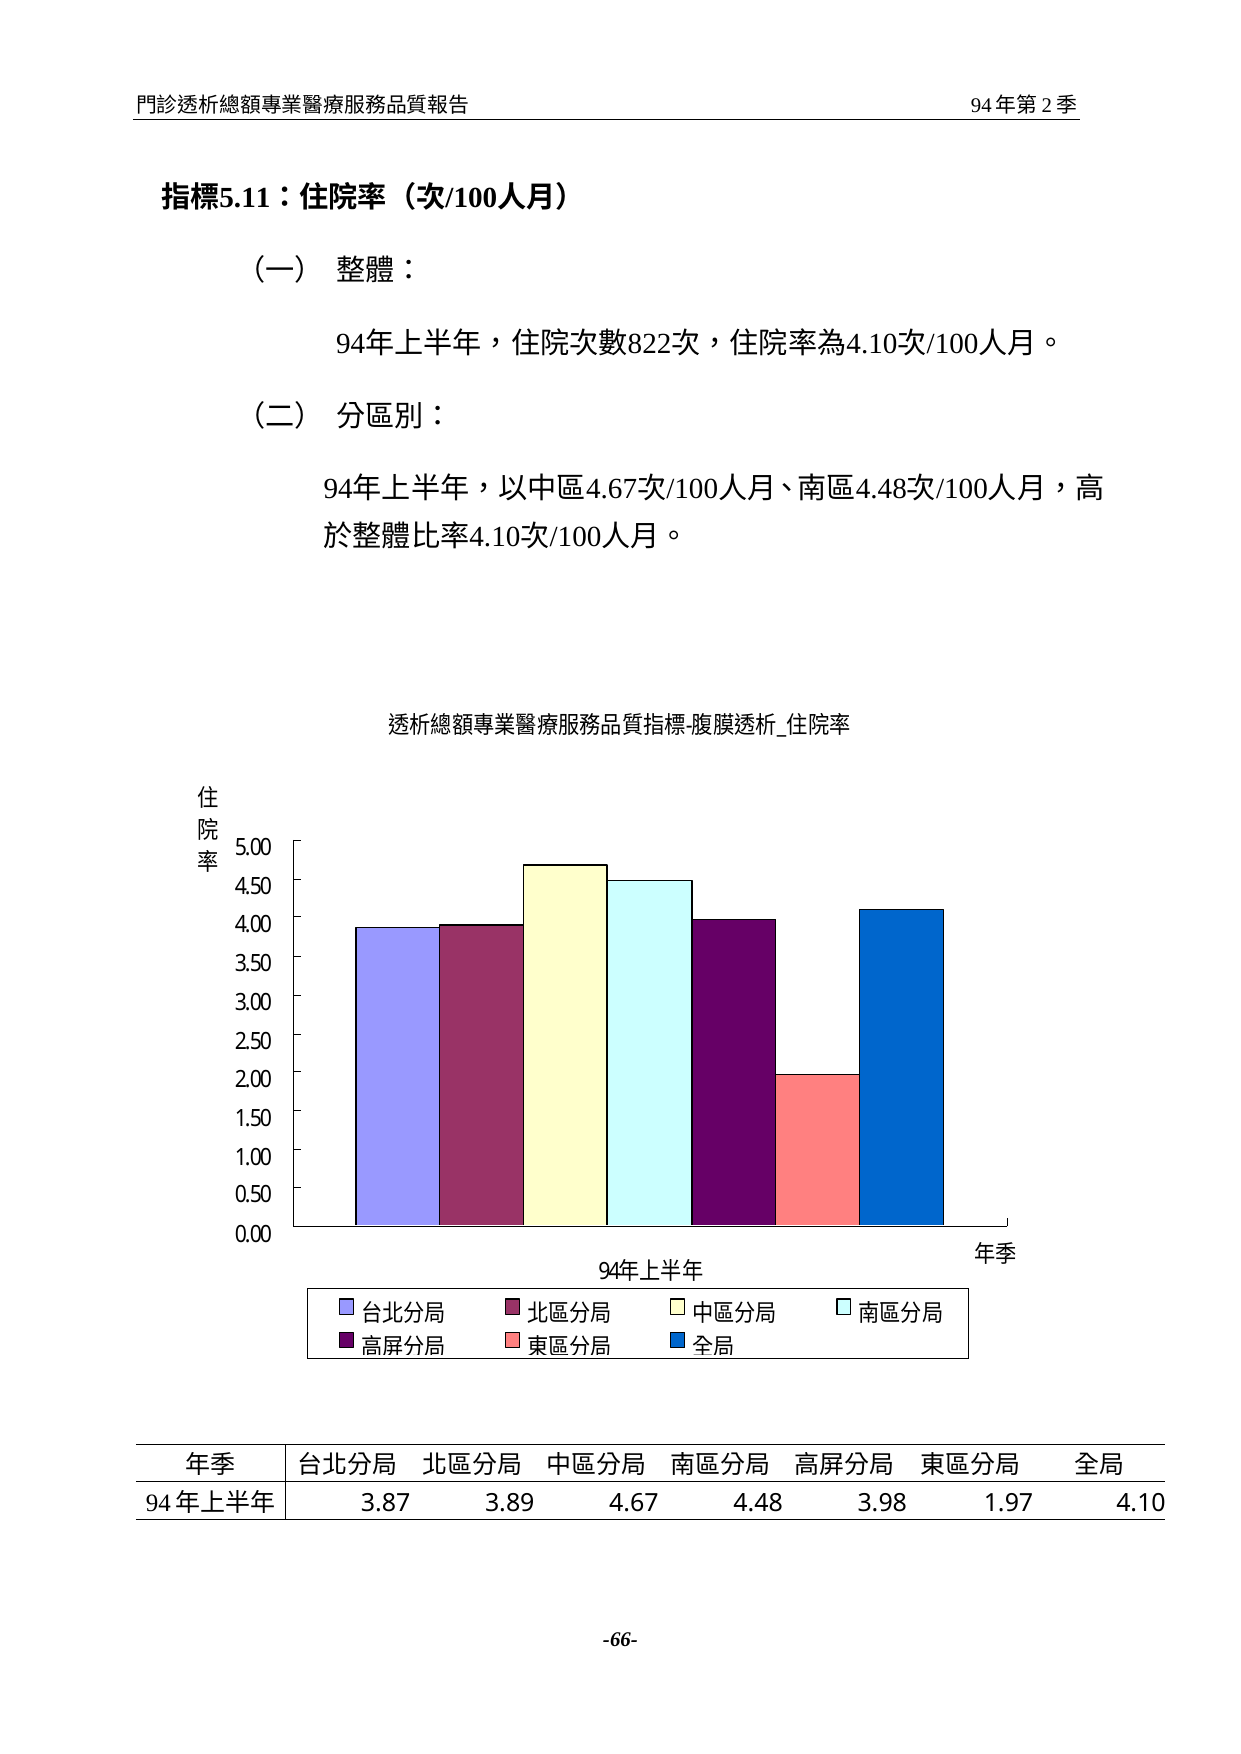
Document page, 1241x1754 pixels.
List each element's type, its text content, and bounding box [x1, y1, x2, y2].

table_header 中區分局 [534, 1445, 658, 1481]
table_header 台北分局 [286, 1445, 410, 1481]
table_cell 4.67 [534, 1482, 658, 1518]
text 94年上半年，住院次數822次，住院率為4.10次/100人月。 [336, 315, 1104, 363]
list 分區別： [236, 388, 1104, 436]
table_cell 3.98 [783, 1482, 907, 1518]
text 指標5.11：住院率（次/100人月） [161, 169, 1104, 217]
table_cell 1.97 [907, 1482, 1033, 1518]
list 整體： [236, 242, 1104, 290]
table_cell 3.89 [410, 1482, 534, 1518]
table_cell 4.10 [1033, 1482, 1165, 1518]
table_header 全局 [1033, 1445, 1165, 1481]
text 94年上半年，以中區4.67次/100人月、南區4.48次/100人月，高於整體比率4.10次/100人月。 [323, 461, 1104, 556]
table_header 東區分局 [907, 1445, 1033, 1481]
table_cell 4.48 [658, 1482, 782, 1518]
table_cell 94年上半年 [136, 1482, 285, 1518]
table_header 南區分局 [658, 1445, 782, 1481]
table_header 年季 [136, 1445, 285, 1481]
table_cell 3.87 [286, 1482, 410, 1518]
table_header 高屏分局 [783, 1445, 907, 1481]
table_header 北區分局 [410, 1445, 534, 1481]
